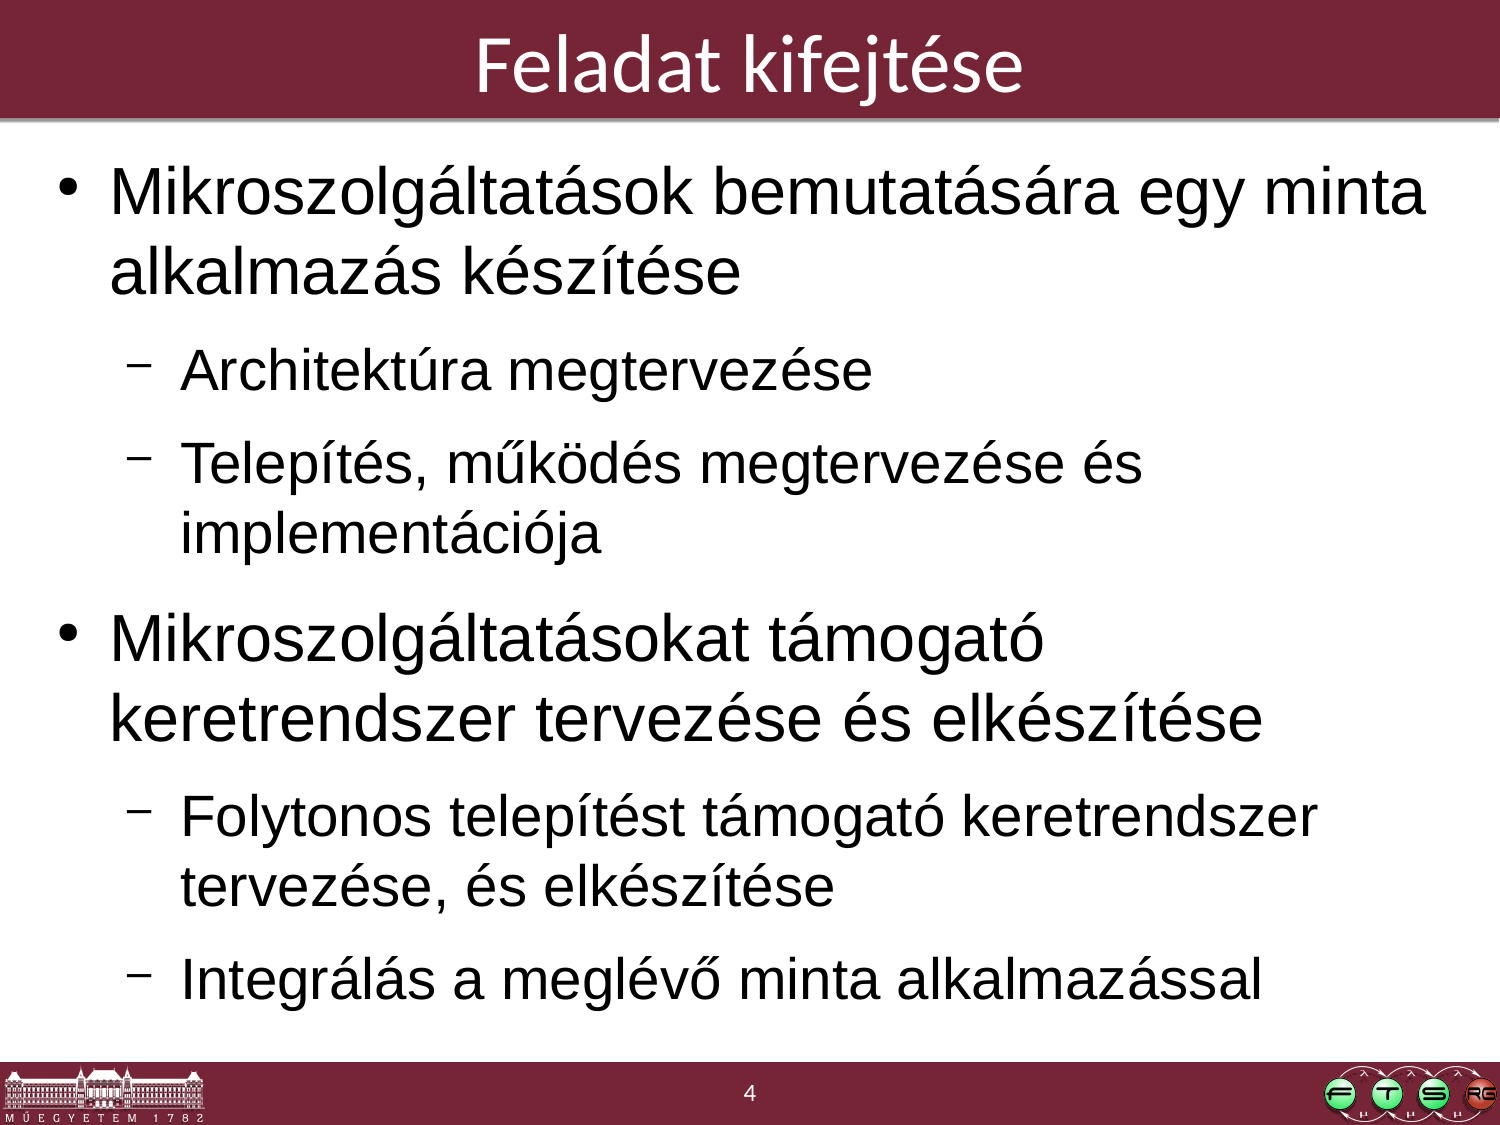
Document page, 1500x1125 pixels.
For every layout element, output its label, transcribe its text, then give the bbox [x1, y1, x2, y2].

title Feladat kifejtése [0, 0, 1500, 119]
text_box [581, 1061, 919, 1122]
picture [3, 1064, 205, 1122]
picture [1324, 1066, 1497, 1122]
list Mikroszolgáltatások bemutatására egy minta alkalmazás készítése Architektúra megtervezése Telepítés, működés megtervezése és implementációja Mikroszolgáltatásokat támogató keretrendszer tervezése és elkészítése Folytonos telepítést támogató keretrendszer tervezése, és elkészítése Integrálás a meglévő minta alkalmazással [23, 140, 1477, 1048]
